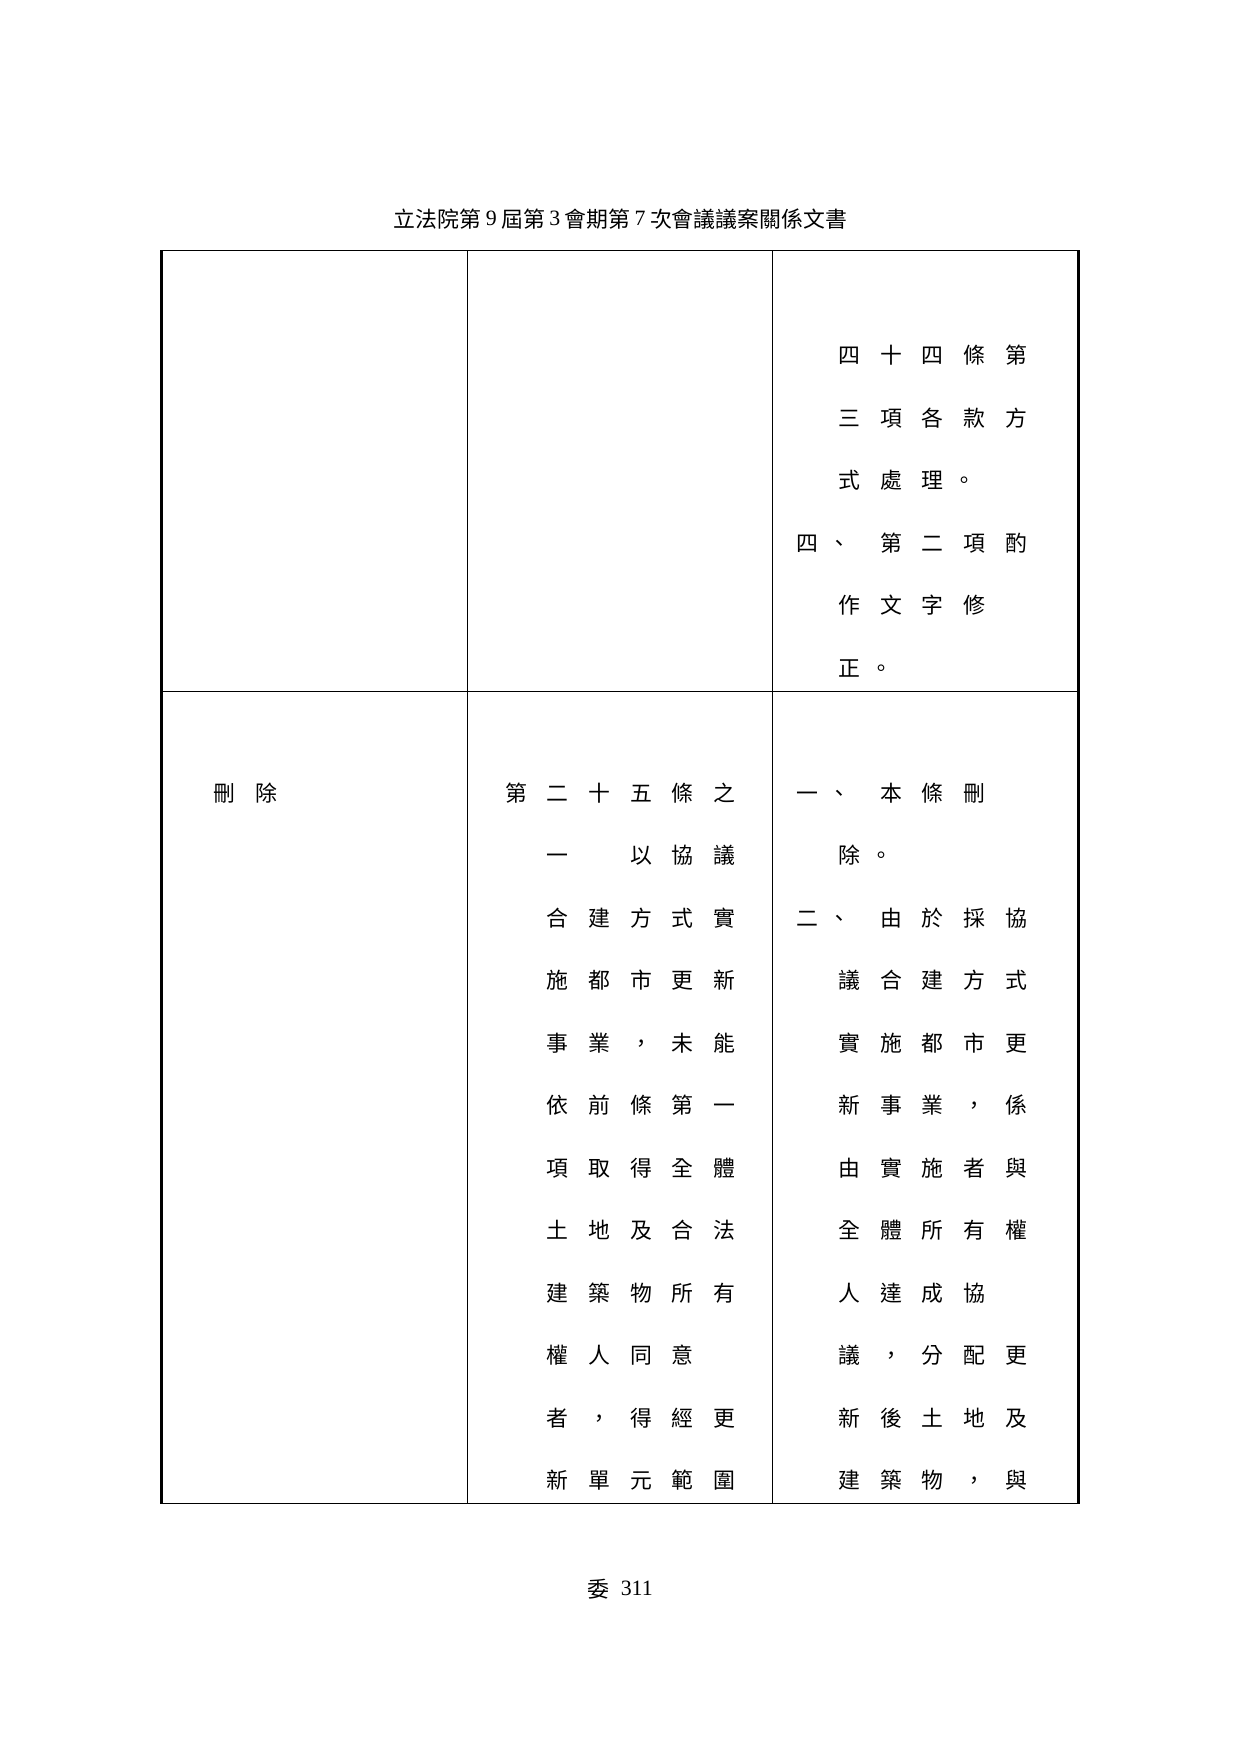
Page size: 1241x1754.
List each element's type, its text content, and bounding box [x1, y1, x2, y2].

table_cell [163, 251, 467, 691]
table_cell 一、本條刪除。 二、由於採協議合建方式實施都市更新事業，係由實施者與全體所有權人達成協議，分配更新後土地及建築物，與 [773, 692, 1077, 1503]
table_cell 四十四條第三項各款方式處理。 四、第二項酌作文字修正。 [773, 251, 1077, 691]
table_cell 刪除 [163, 692, 467, 1503]
table_cell [468, 251, 772, 691]
table_cell 第二十五條之一 以協議合建方式實施都市更新事業，未能依前條第一項取得全體土地及合法建築物所有權人同意者，得經更新單元範圍 [468, 692, 772, 1503]
